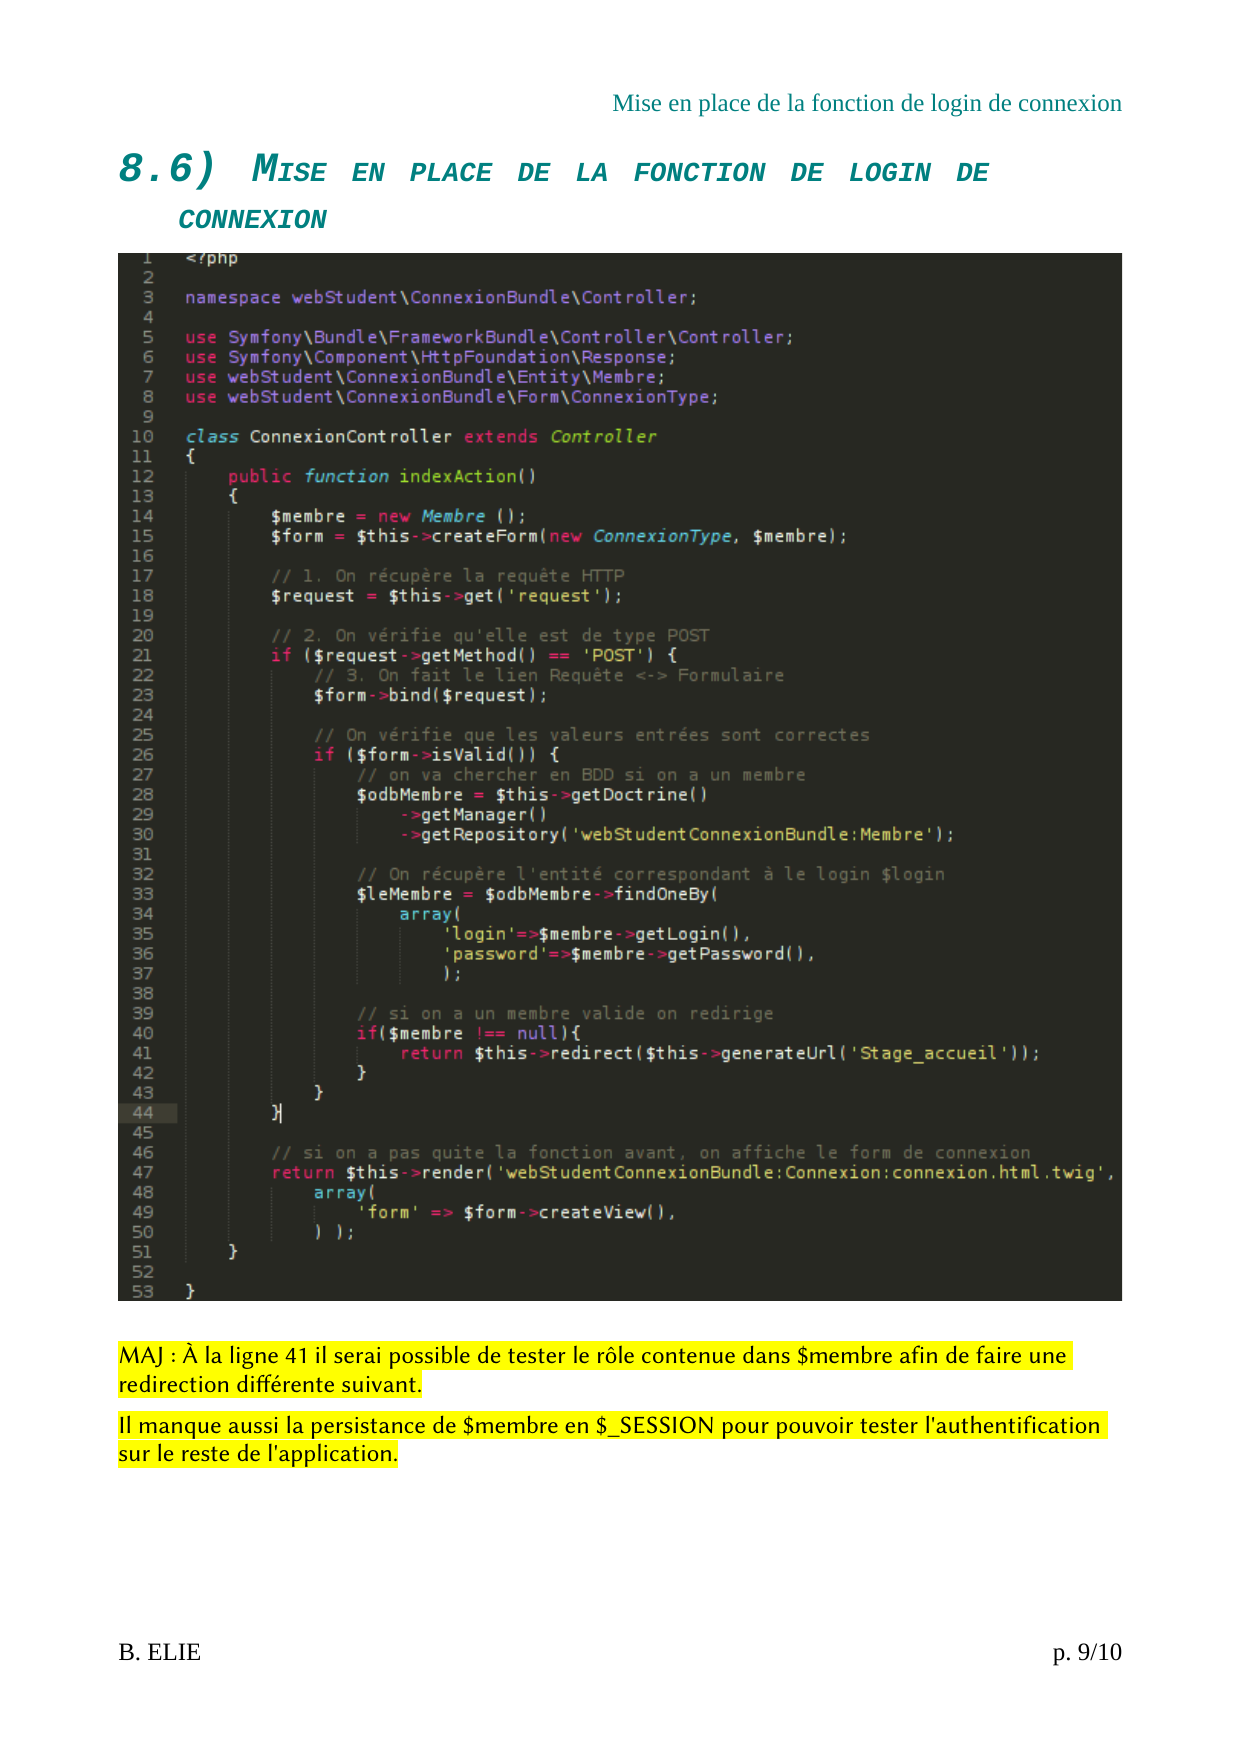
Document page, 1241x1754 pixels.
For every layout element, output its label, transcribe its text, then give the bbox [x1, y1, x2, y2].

text MAJ : À la ligne 41 il serai possible de tester le rôle contenue dans $membre afin de faire une redirection différente suivant. [118, 1341, 1122, 1398]
picture [118, 253, 1123, 1301]
subtitle Mise en place de la fonction de login de connexion [118, 147, 1122, 241]
text Il manque aussi la persistance de $membre en $_SESSION pour pouvoir tester l'authentification sur le reste de l'application. [118, 1411, 1122, 1468]
